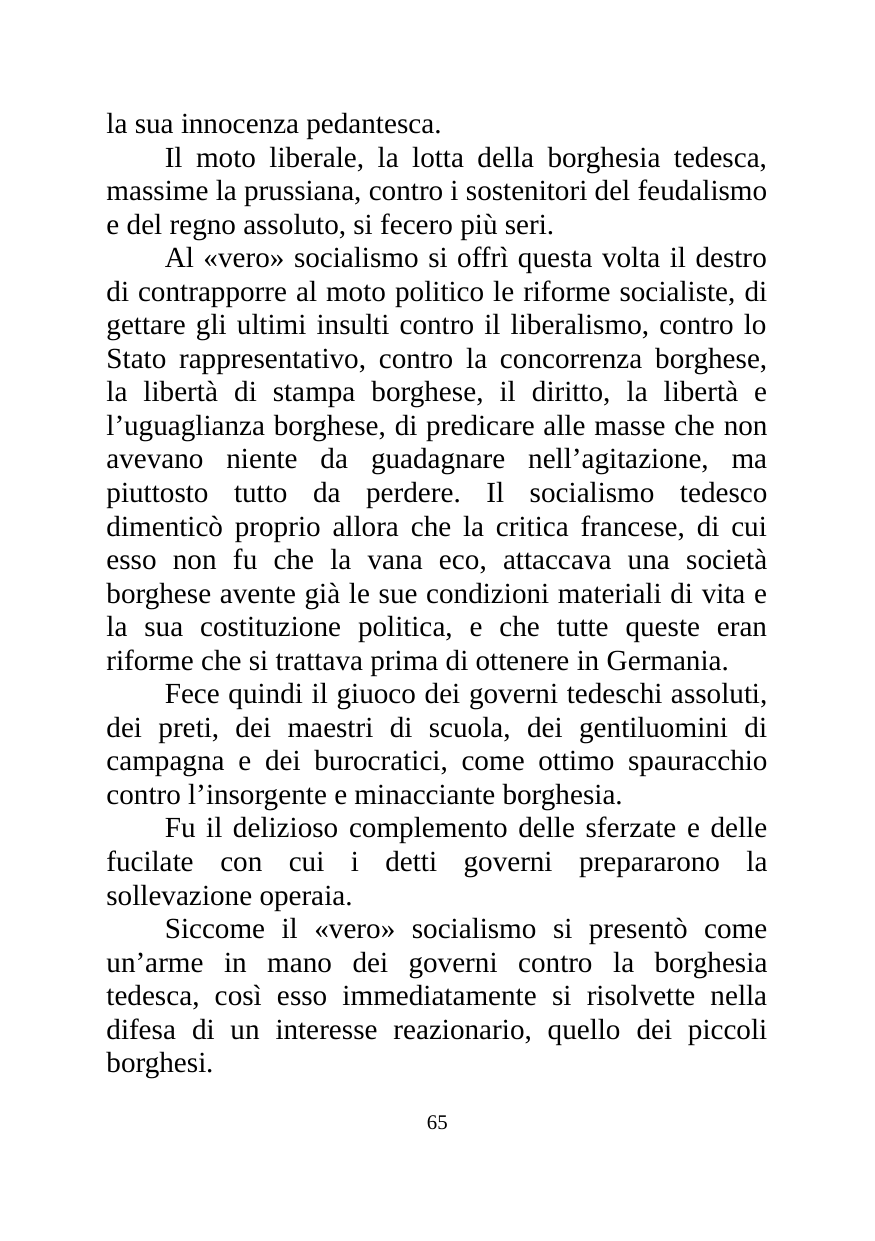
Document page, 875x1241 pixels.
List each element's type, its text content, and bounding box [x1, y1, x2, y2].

text Al «vero» socialismo si offrì questa volta il destro di contrapporre al moto politico le riforme socialiste, di gettare gli ultimi insulti contro il liberalismo, contro lo Stato rappresentativo, contro la concorrenza borghese, la libertà di stampa borghese, il diritto, la libertà e l’uguaglianza borghese, di predicare alle masse che non avevano niente da guadagnare nell’agitazione, ma piuttosto tutto da perdere. Il socialismo tedesco dimenticò proprio allora che la critica francese, di cui esso non fu che la vana eco, attaccava una società borghese avente già le sue condizioni materiali di vita e la sua costituzione politica, e che tutte queste eran riforme che si trattava prima di ottenere in Germania. [106, 240, 768, 676]
text Siccome il «vero» socialismo si presentò come un’arme in mano dei governi contro la borghesia tedesca, così esso immediatamente si risolvette nella difesa di un interesse reazionario, quello dei piccoli borghesi. [106, 911, 768, 1079]
text Fu il delizioso complemento delle sferzate e delle fucilate con cui i detti governi prepararono la sollevazione operaia. [106, 811, 768, 911]
text Il moto liberale, la lotta della borghesia tedesca, massime la prussiana, contro i sostenitori del feudalismo e del regno assoluto, si fecero più seri. [106, 140, 768, 240]
text la sua innocenza pedantesca. [106, 106, 768, 140]
text Fece quindi il giuoco dei governi tedeschi assoluti, dei preti, dei maestri di scuola, dei gentiluomini di campagna e dei burocratici, come ottimo spauracchio contro l’insorgente e minacciante borghesia. [106, 676, 768, 811]
